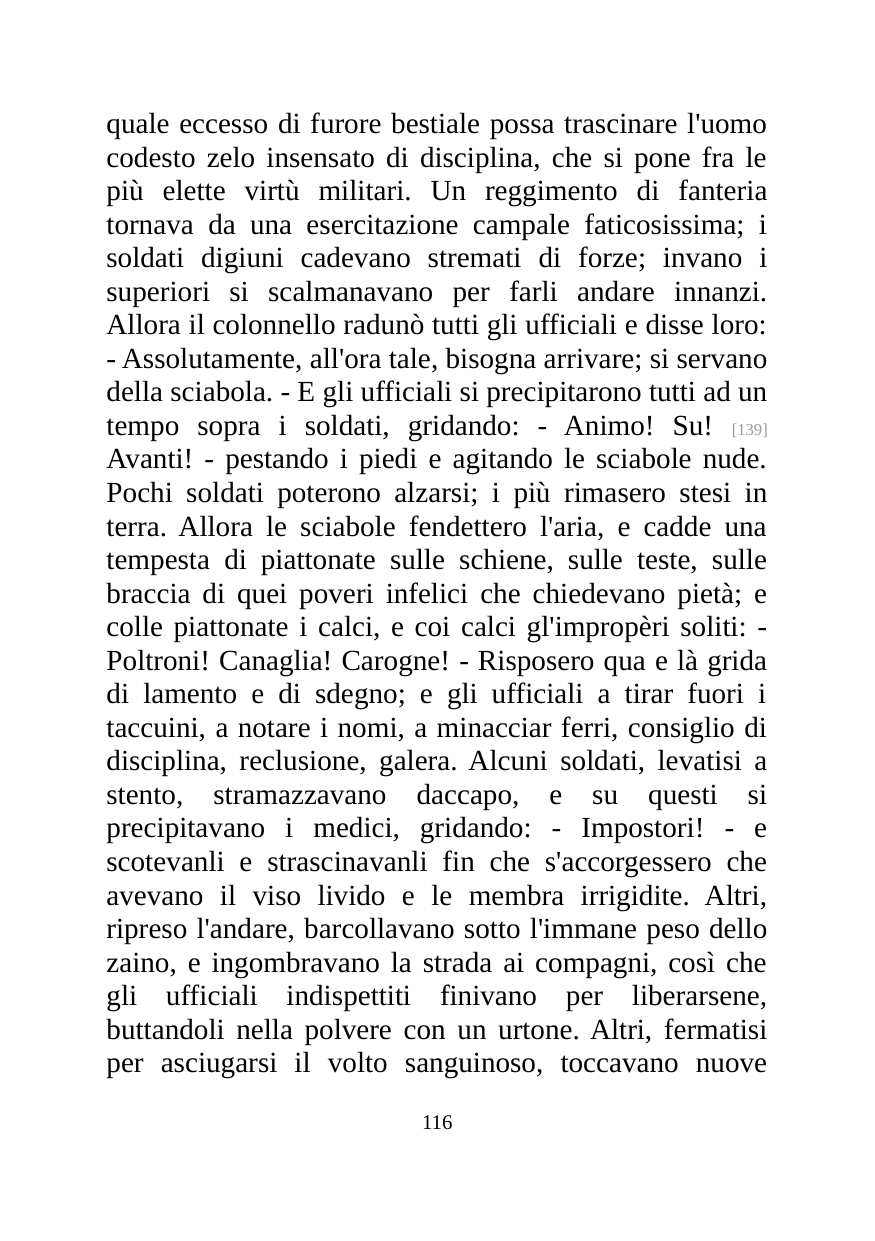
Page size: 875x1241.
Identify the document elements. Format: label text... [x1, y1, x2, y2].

text quale eccesso di furore bestiale possa trascinare l'uomo codesto zelo insensato di disciplina, che si pone fra le più elette virtù militari. Un reggimento di fanteria tornava da una esercitazione campale faticosissima; i soldati digiuni cadevano stremati di forze; invano i superiori si scalmanavano per farli andare innanzi. Allora il colonnello radunò tutti gli ufficiali e disse loro: - Assolutamente, all'ora tale, bisogna arrivare; si servano della sciabola. - E gli ufficiali si precipitarono tutti ad un tempo sopra i soldati, gridando: - Animo! Su! [139] Avanti! - pestando i piedi e agitando le sciabole nude. Pochi soldati poterono alzarsi; i più rimasero stesi in terra. Allora le sciabole fendettero l'aria, e cadde una tempesta di piattonate sulle schiene, sulle teste, sulle braccia di quei poveri infelici che chiedevano pietà; e colle piattonate i calci, e coi calci gl'impropèri soliti: - Poltroni! Canaglia! Carogne! - Risposero qua e là grida di lamento e di sdegno; e gli ufficiali a tirar fuori i taccuini, a notare i nomi, a minacciar ferri, consiglio di disciplina, reclusione, galera. Alcuni soldati, levatisi a stento, stramazzavano daccapo, e su questi si precipitavano i medici, gridando: - Impostori! - e scotevanli e strascinavanli fin che s'accorgessero che avevano il viso livido e le membra irrigidite. Altri, ripreso l'andare, barcollavano sotto l'immane peso dello zaino, e ingombravano la strada ai compagni, così che gli ufficiali indispettiti finivano per liberarsene, buttandoli nella polvere con un urtone. Altri, fermatisi per asciugarsi il volto sanguinoso, toccavano nuove [106, 106, 768, 1079]
